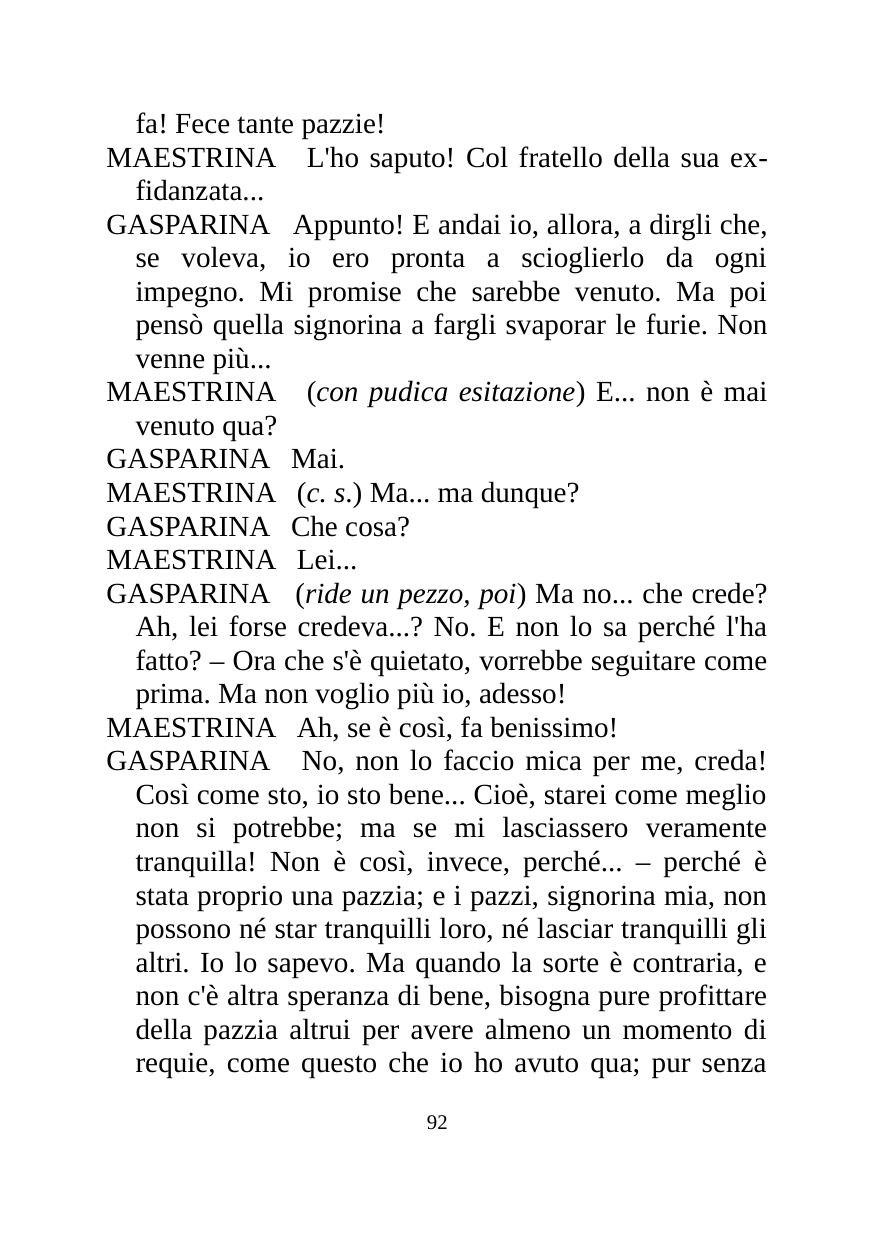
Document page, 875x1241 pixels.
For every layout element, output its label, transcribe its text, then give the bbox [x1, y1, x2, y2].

text GASPARINA No, non lo faccio mica per me, creda! Così come sto, io sto bene... Cioè, starei come meglio non si potrebbe; ma se mi lasciassero veramente tranquilla! Non è così, invece, perché... – perché è stata proprio una pazzia; e i pazzi, signorina mia, non possono né star tranquilli loro, né lasciar tranquilli gli altri. Io lo sapevo. Ma quando la sorte è contraria, e non c'è altra speranza di bene, bisogna pure profittare della pazzia altrui per avere almeno un momento di requie, come questo che io ho avuto qua; pur senza [106, 743, 768, 1079]
text MAESTRINA (con pudica esitazione) E... non è mai venuto qua? [106, 374, 768, 442]
text MAESTRINA (c. s.) Ma... ma dunque? [106, 475, 768, 509]
text fa! Fece tante pazzie! [106, 106, 768, 140]
text GASPARINA Mai. [106, 442, 768, 475]
text MAESTRINA Lei... [106, 542, 768, 576]
text GASPARINA Appunto! E andai io, allora, a dirgli che, se voleva, io ero pronta a scioglierlo da ogni impegno. Mi promise che sarebbe venuto. Ma poi pensò quella signorina a fargli svaporar le furie. Non venne più... [106, 207, 768, 374]
text MAESTRINA Ah, se è così, fa benissimo! [106, 710, 768, 743]
text GASPARINA (ride un pezzo, poi) Ma no... che crede? Ah, lei forse credeva...? No. E non lo sa perché l'ha fatto? – Ora che s'è quietato, vorrebbe seguitare come prima. Ma non voglio più io, adesso! [106, 576, 768, 710]
text MAESTRINA L'ho saputo! Col fratello della sua ex-fidanzata... [106, 140, 768, 207]
text GASPARINA Che cosa? [106, 509, 768, 542]
